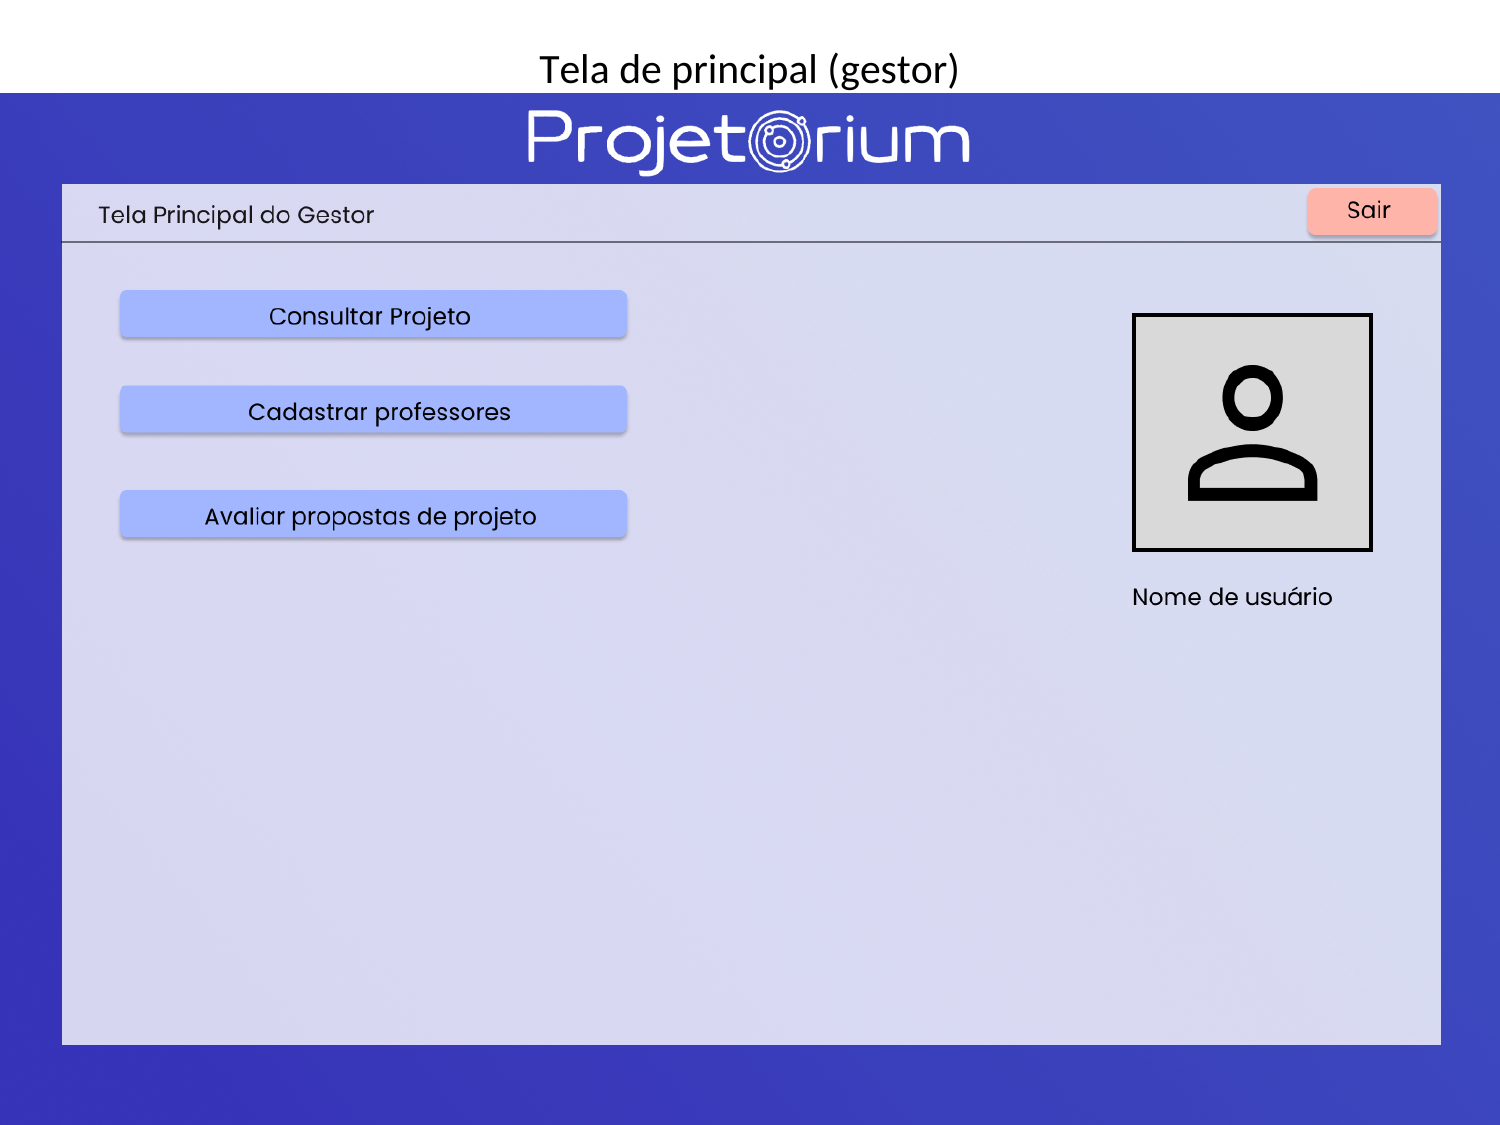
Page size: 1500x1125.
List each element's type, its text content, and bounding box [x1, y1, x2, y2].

text_box Tela de principal (gestor) [178, 28, 1322, 117]
picture [0, 93, 1500, 1125]
